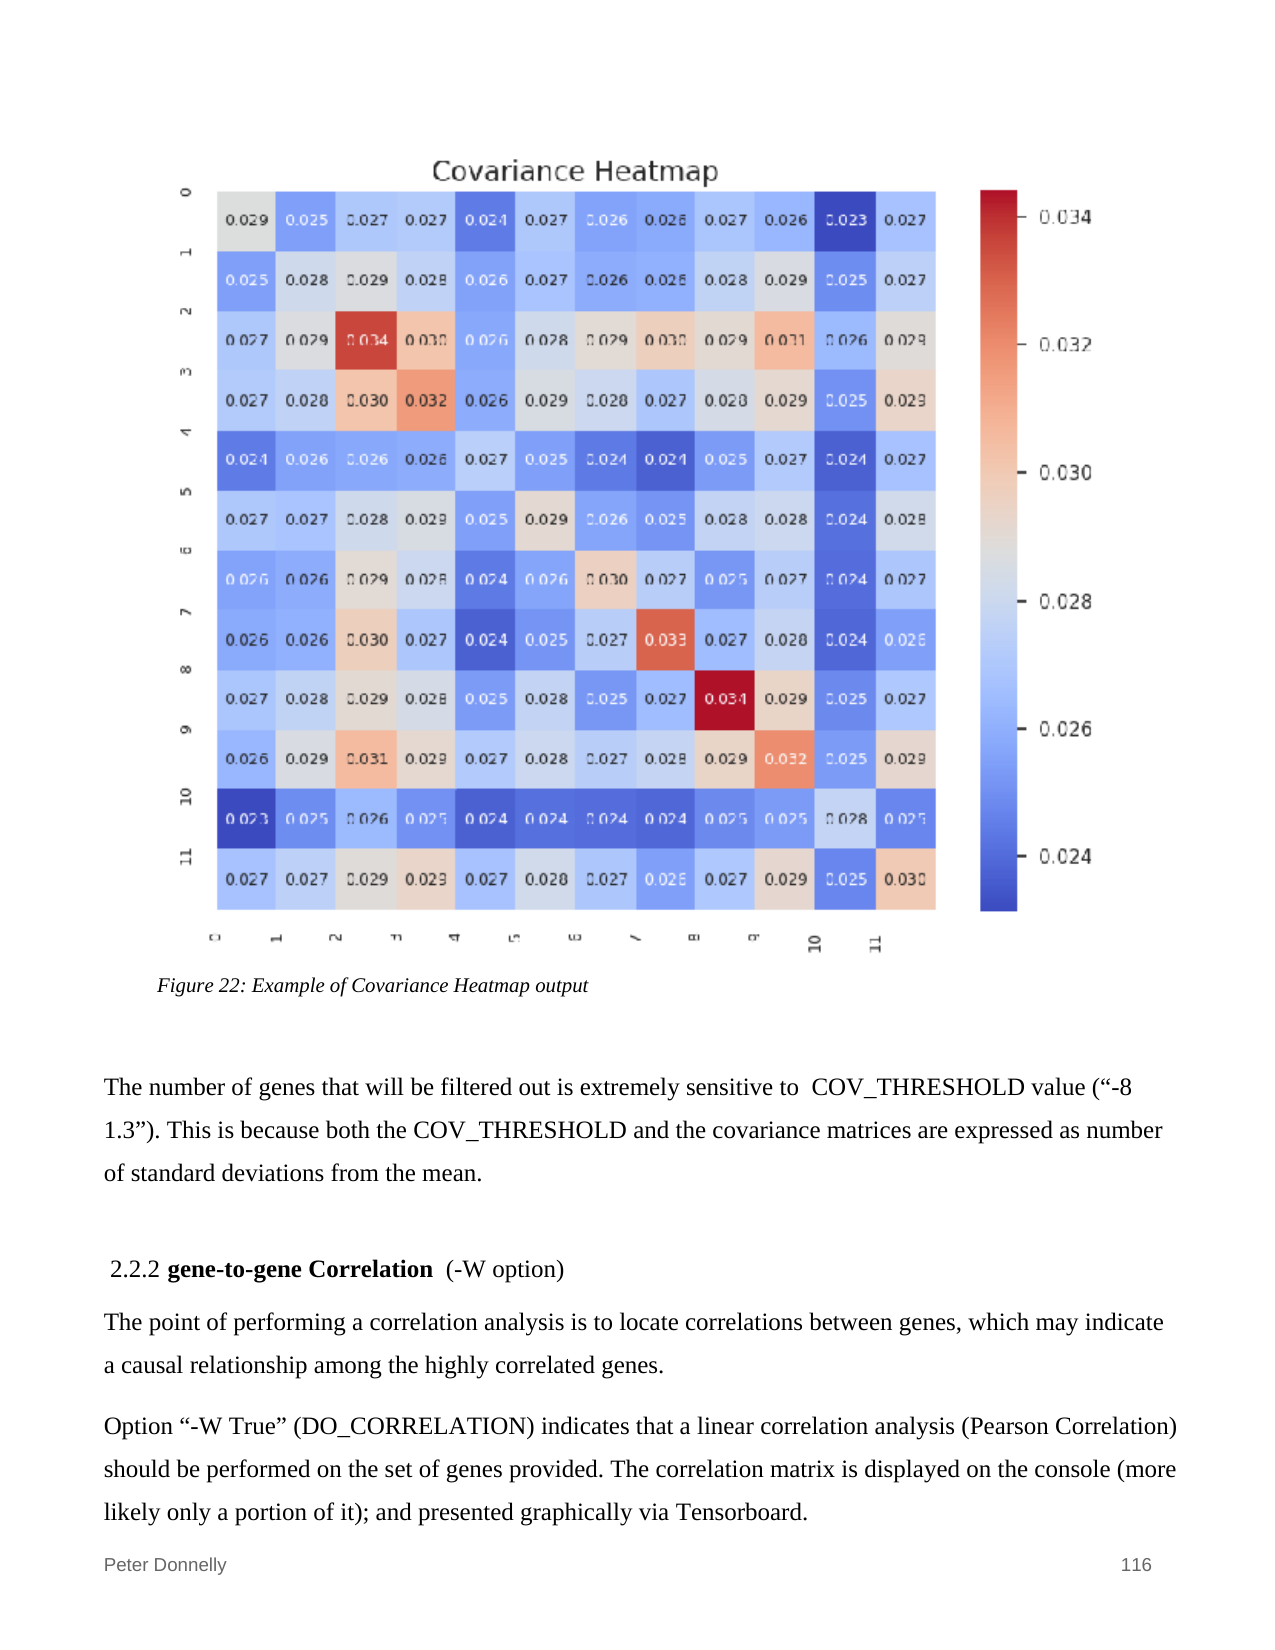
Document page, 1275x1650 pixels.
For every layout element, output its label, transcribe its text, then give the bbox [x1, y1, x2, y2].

text The number of genes that will be filtered out is extremely sensitive to COV_THRESHOLD value (“-8 1.3”). This is because both the COV_THRESHOLD and the covariance matrices are expressed as number of standard deviations from the mean. [103, 1072, 1181, 1187]
subtitle gene-to-gene Correlation (-W option) [103, 1254, 1181, 1283]
picture [156, 132, 1128, 973]
text Option “-W True” (DO_CORRELATION) indicates that a linear correlation analysis (Pearson Correlation) should be performed on the set of genes provided. The correlation matrix is displayed on the console (more likely only a portion of it); and presented graphically via Tensorboard. [103, 1411, 1181, 1526]
text Figure 22: Example of Covariance Heatmap output [157, 973, 1128, 997]
text The point of performing a correlation analysis is to locate correlations between genes, which may indicate a causal relationship among the highly correlated genes. [103, 1307, 1181, 1379]
